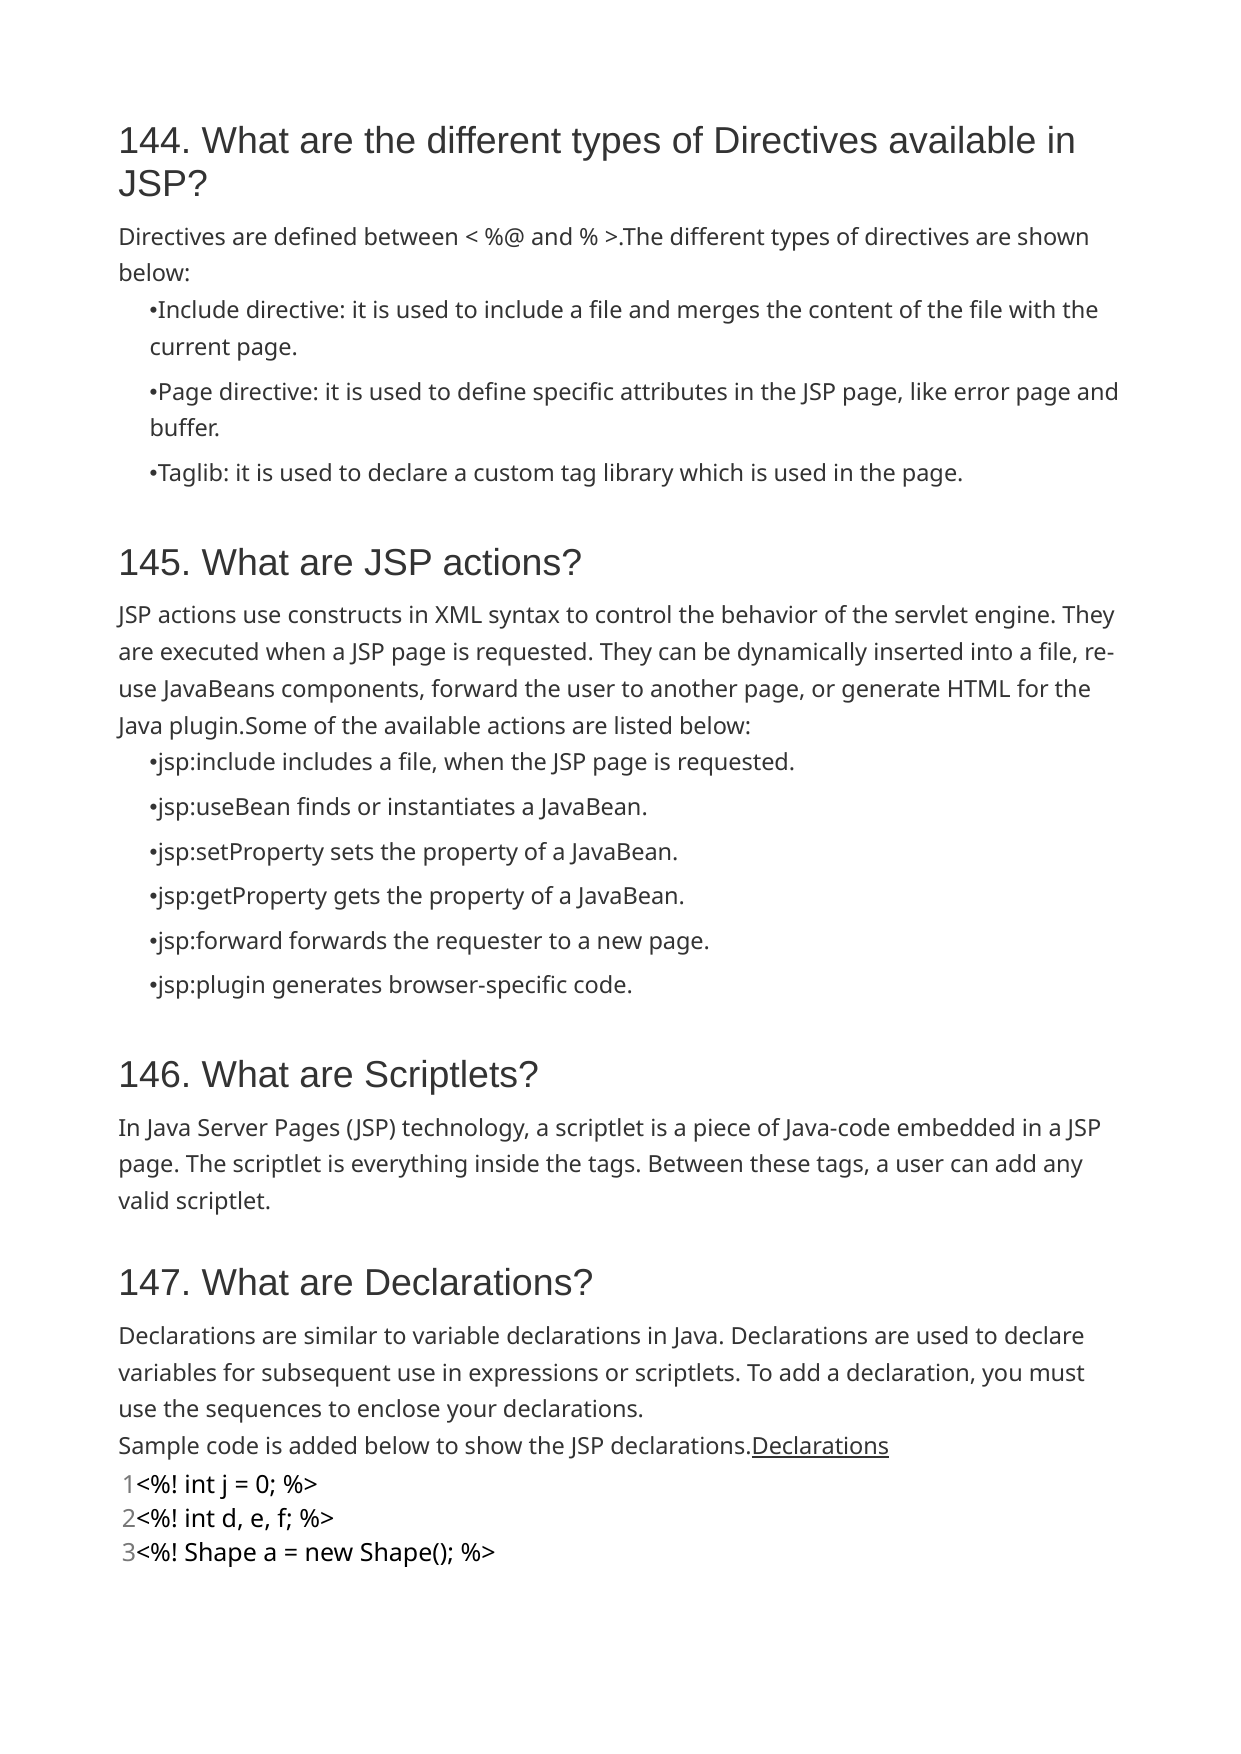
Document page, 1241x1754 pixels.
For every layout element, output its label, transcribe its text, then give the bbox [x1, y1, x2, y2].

list Include directive: it is used to include a file and merges the content of the file with the current page. [134, 293, 1122, 362]
subtitle 146. What are Scriptlets? [118, 1052, 1122, 1095]
list jsp:forward forwards the requester to a new page. [134, 924, 1122, 956]
list jsp:setProperty sets the property of a JavaBean. [134, 835, 1122, 867]
text Declarations are similar to variable declarations in Java. Declarations are used to declare variables for subsequent use in expressions or scriptlets. To add a declaration, you must use the sequences to enclose your declarations. [118, 1319, 1122, 1425]
list Page directive: it is used to define specific attributes in the JSP page, like error page and buffer. [134, 375, 1122, 444]
text Sample code is added below to show the JSP declarations.Declarations [118, 1429, 1122, 1461]
text In Java Server Pages (JSP) technology, a scriptlet is a piece of Java-code embedded in a JSP page. The scriptlet is everything inside the tags. Between these tags, a user can add any valid scriptlet. [118, 1111, 1122, 1217]
subtitle 147. What are Declarations? [118, 1260, 1122, 1303]
list Taglib: it is used to declare a custom tag library which is used in the page. [134, 456, 1122, 488]
list jsp:getProperty gets the property of a JavaBean. [134, 879, 1122, 911]
text Directives are defined between < %@ and % >.The different types of directives are shown below: [118, 220, 1122, 289]
table_header 1 2 3 [118, 1466, 136, 1568]
text JSP actions use constructs in XML syntax to control the behavior of the servlet engine. They are executed when a JSP page is requested. They can be dynamically inserted into a file, re-use JavaBeans components, forward the user to another page, or generate HTML for the Java plugin.Some of the available actions are listed below: [118, 599, 1122, 741]
table_header <%! int j = 0; %> <%! int d, e, f; %> <%! Shape a = new Shape(); %> [136, 1466, 565, 1568]
list jsp:plugin generates browser-specific code. [134, 969, 1122, 1001]
list jsp:include includes a file, when the JSP page is requested. [134, 746, 1122, 778]
subtitle 144. What are the different types of Directives available in JSP? [118, 118, 1122, 204]
subtitle 145. What are JSP actions? [118, 540, 1122, 583]
list jsp:useBean finds or instantiates a JavaBean. [134, 790, 1122, 822]
